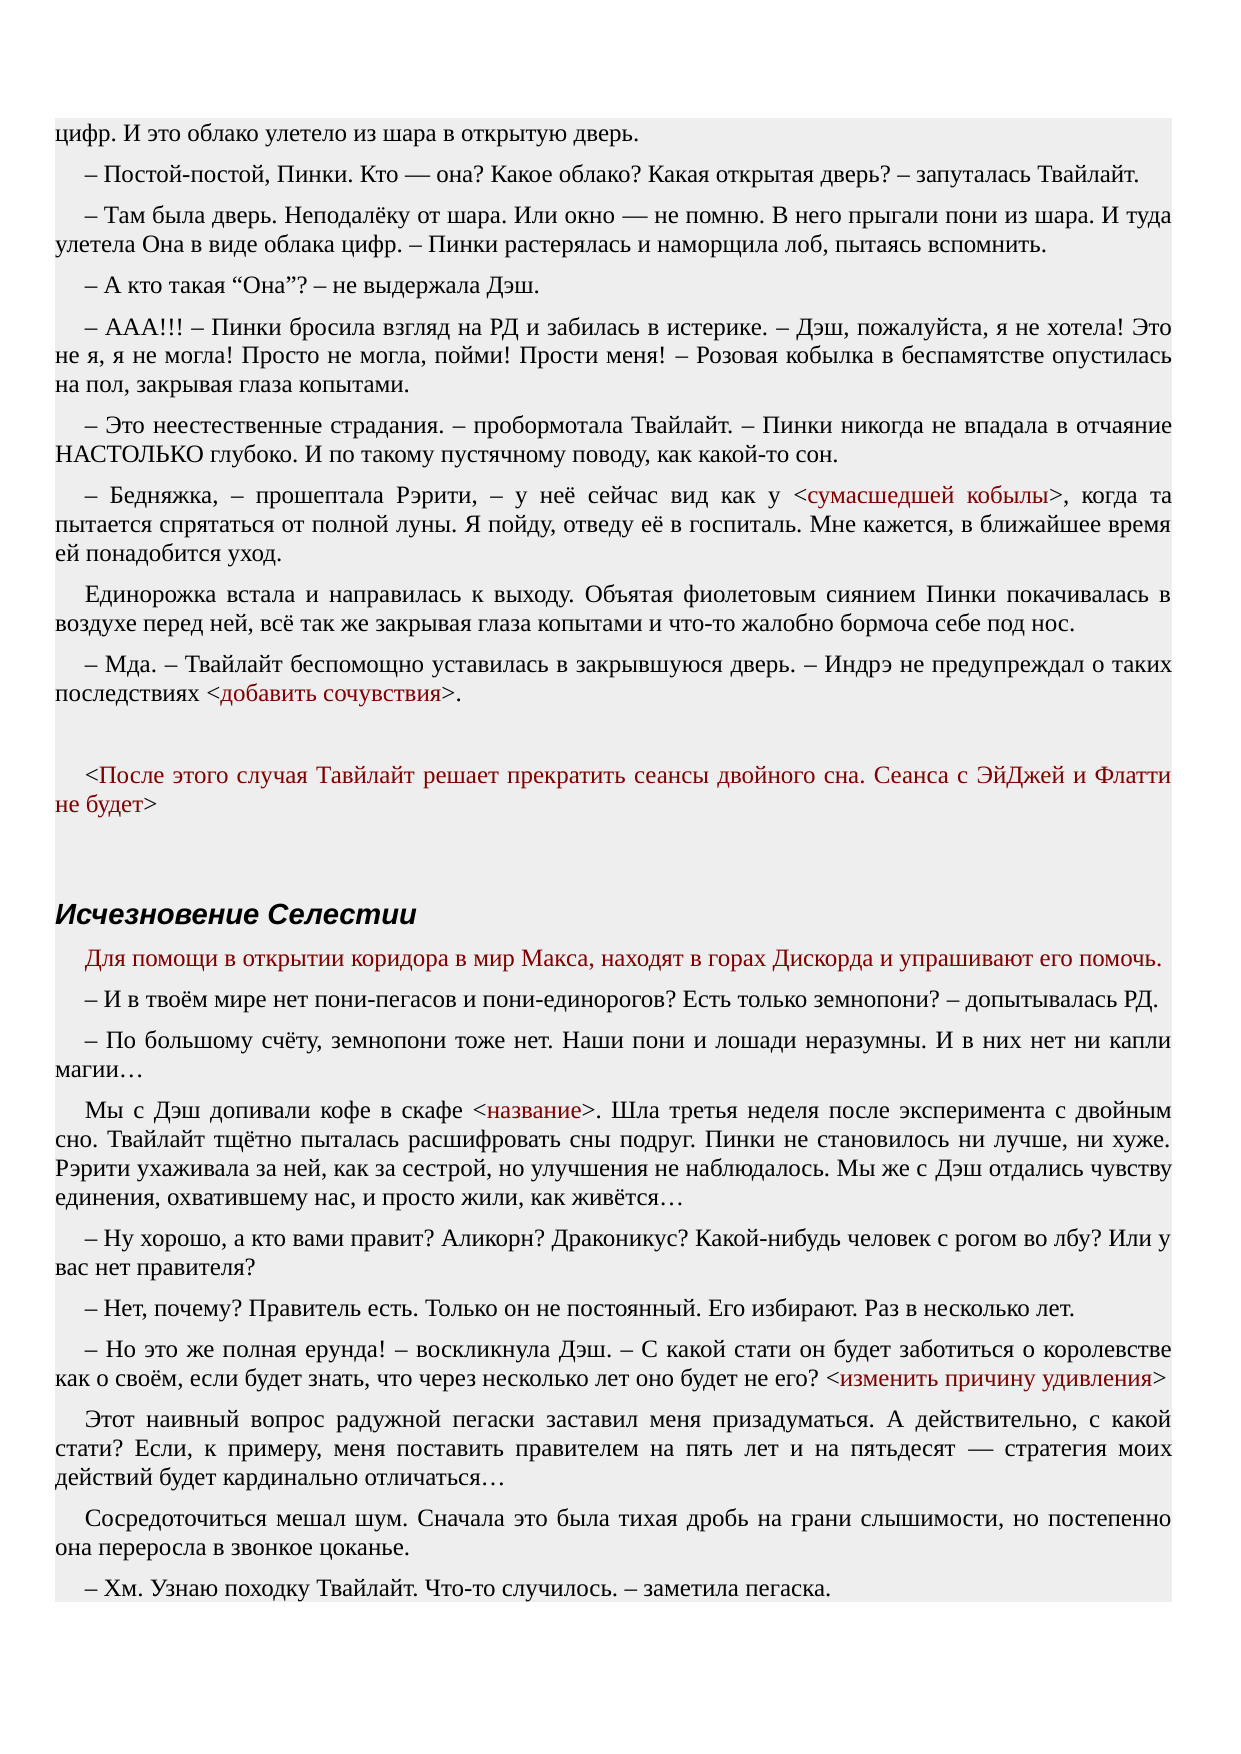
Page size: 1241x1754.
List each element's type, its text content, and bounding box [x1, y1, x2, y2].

text цифр. И это облако улетело из шара в открытую дверь. [55, 118, 1172, 147]
text – Нет, почему? Правитель есть. Только он не постоянный. Его избирают. Раз в несколько лет. [55, 1293, 1172, 1322]
text Сосредоточиться мешал шум. Сначала это была тихая дробь на грани слышимости, но постепенно она переросла в звонкое цоканье. [55, 1503, 1172, 1560]
text – Хм. Узнаю походку Твайлайт. Что-то случилось. – заметила пегаска. [55, 1573, 1172, 1602]
text Этот наивный вопрос радужной пегаски заставил меня призадуматься. А действительно, с какой стати? Если, к примеру, меня поставить правителем на пять лет и на пятьдесят — стратегия моих действий будет кардинально отличаться… [55, 1404, 1172, 1490]
text – Но это же полная ерунда! – воскликнула Дэш. – С какой стати он будет заботиться о королевстве как о своём, если будет знать, что через несколько лет оно будет не его? <изменить причину удивления> [55, 1334, 1172, 1392]
text – Это неестественные страдания. – пробормотала Твайлайт. – Пинки никогда не впадала в отчаяние НАСТОЛЬКО глубоко. И по такому пустячному поводу, как какой-то сон. [55, 411, 1172, 468]
text – Мда. – Твайлайт беспомощно уставилась в закрывшуюся дверь. – Индрэ не предупреждал о таких последствиях <добавить сочувствия>. [55, 649, 1172, 707]
text – И в твоём мире нет пони-пегасов и пони-единорогов? Есть только земнопони? – допытывалась РД. [55, 984, 1172, 1013]
text – Бедняжка, – прошептала Рэрити, – у неё сейчас вид как у <сумасшедшей кобылы>, когда та пытается спрятаться от полной луны. Я пойду, отведу её в госпиталь. Мне кажется, в ближайшее время ей понадобится уход. [55, 481, 1172, 567]
text – По большому счёту, земнопони тоже нет. Наши пони и лошади неразумны. И в них нет ни капли магии… [55, 1025, 1172, 1083]
text – Постой-постой, Пинки. Кто — она? Какое облако? Какая открытая дверь? – запуталась Твайлайт. [55, 159, 1172, 188]
text Для помощи в открытии коридора в мир Макса, находят в горах Дискорда и упрашивают его помочь. [55, 943, 1172, 972]
text – А кто такая “Она”? – не выдержала Дэш. [55, 271, 1172, 299]
subtitle Исчезновение Селестии [55, 897, 1172, 930]
text Единорожка встала и направилась к выходу. Объятая фиолетовым сиянием Пинки покачивалась в воздухе перед ней, всё так же закрывая глаза копытами и что-то жалобно бормоча себе под нос. [55, 579, 1172, 637]
text – ААА!!! – Пинки бросила взгляд на РД и забилась в истерике. – Дэш, пожалуйста, я не хотела! Это не я, я не могла! Просто не могла, пойми! Прости меня! – Розовая кобылка в беспамятстве опустилась на пол, закрывая глаза копытами. [55, 312, 1172, 398]
text – Ну хорошо, а кто вами правит? Аликорн? Драконикус? Какой-нибудь человек с рогом во лбу? Или у вас нет правителя? [55, 1223, 1172, 1280]
text Мы с Дэш допивали кофе в cкафе <название>. Шла третья неделя после эксперимента с двойным сно. Твайлайт тщётно пыталась расшифровать сны подруг. Пинки не становилось ни лучше, ни хуже. Рэрити ухаживала за ней, как за сестрой, но улучшения не наблюдалось. Мы же с Дэш отдались чувству единения, охватившему нас, и просто жили, как живётся… [55, 1095, 1172, 1210]
text – Там была дверь. Неподалёку от шара. Или окно — не помню. В него прыгали пони из шара. И туда улетела Она в виде облака цифр. – Пинки растерялась и наморщила лоб, пытаясь вспомнить. [55, 201, 1172, 258]
text <После этого случая Тавйлайт решает прекратить сеансы двойного сна. Сеанса с ЭйДжей и Флатти не будет> [55, 761, 1172, 818]
